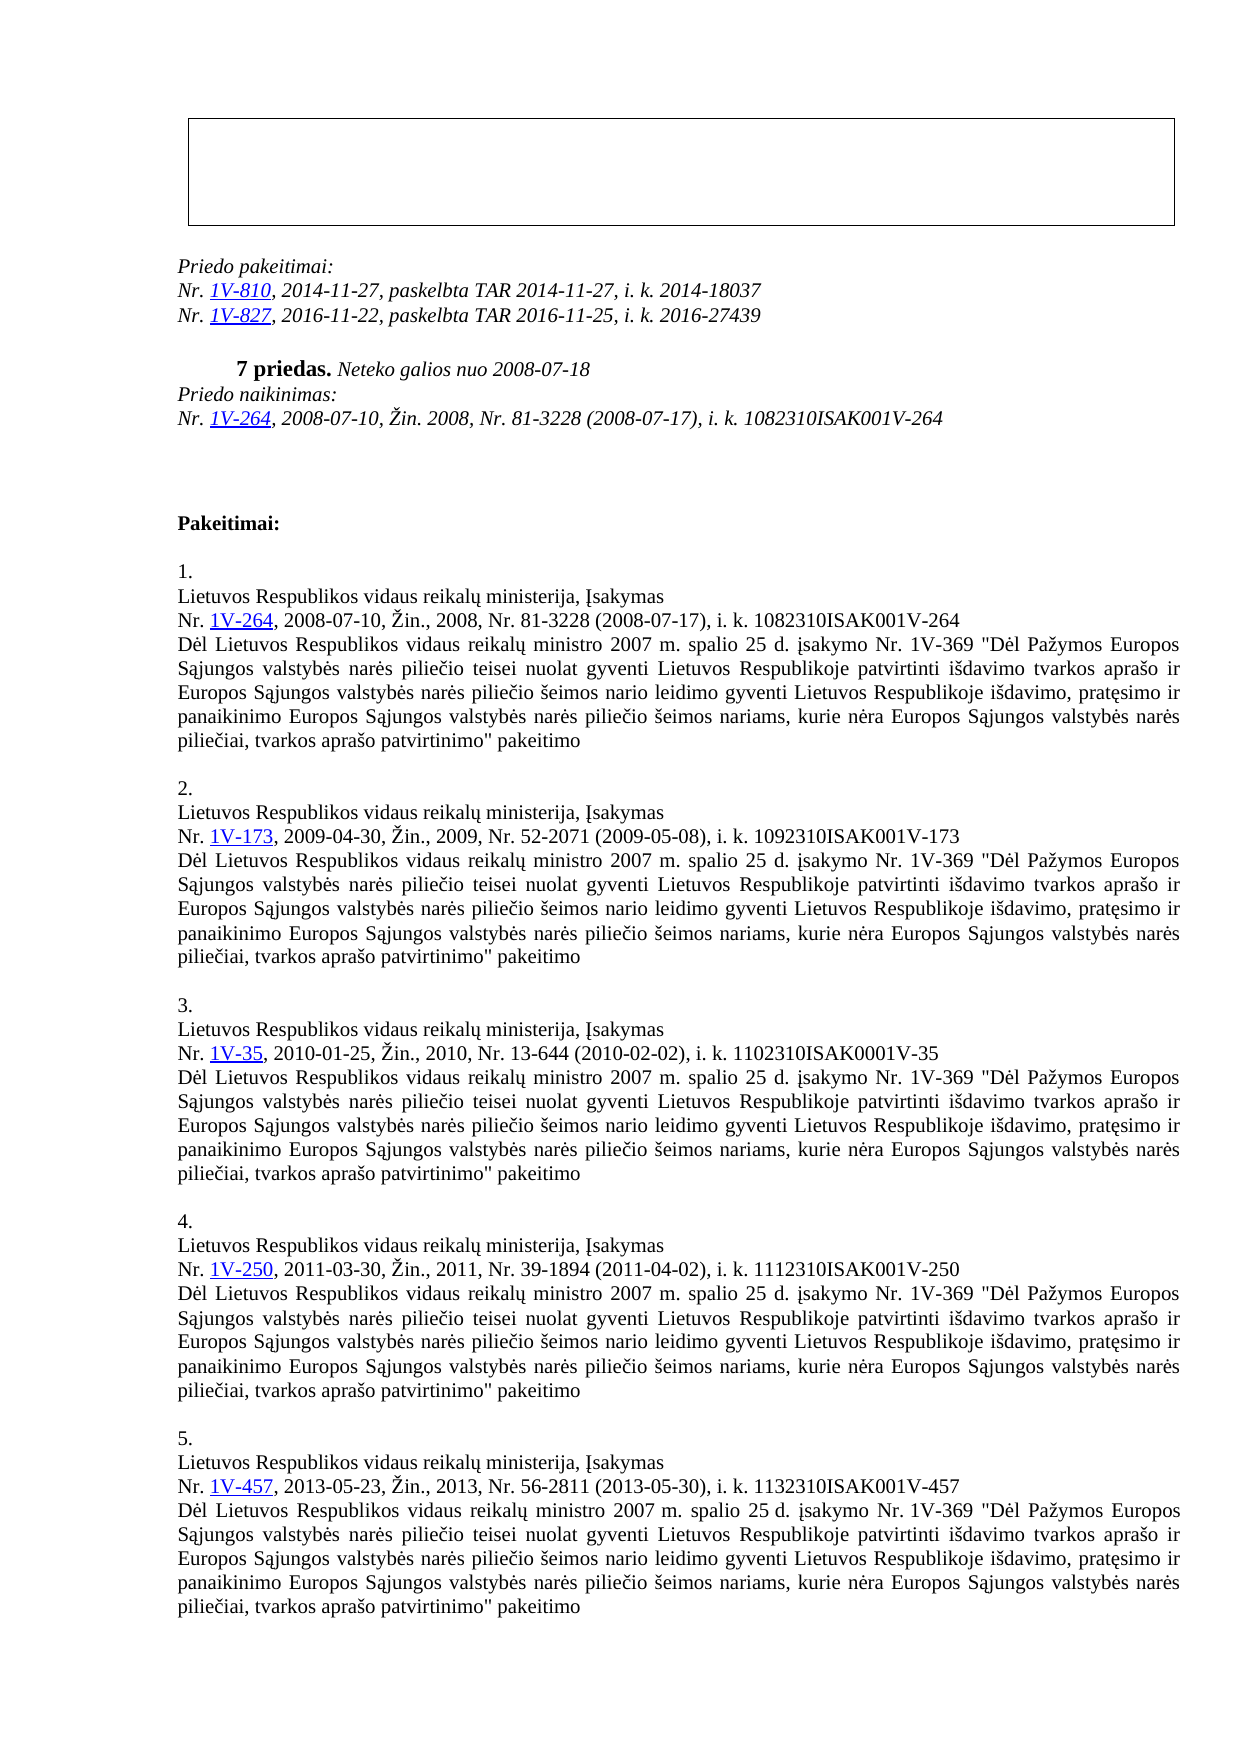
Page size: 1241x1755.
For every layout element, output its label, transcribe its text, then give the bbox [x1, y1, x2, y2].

text Dėl Lietuvos Respublikos vidaus reikalų ministro 2007 m. spalio 25 d. įsakymo Nr. 1V-369 "Dėl Pažymos Europos Sąjungos valstybės narės piliečio teisei nuolat gyventi Lietuvos Respublikoje patvirtinti išdavimo tvarkos aprašo ir Europos Sąjungos valstybės narės piliečio šeimos nario leidimo gyventi Lietuvos Respublikoje išdavimo, pratęsimo ir panaikinimo Europos Sąjungos valstybės narės piliečio šeimos nariams, kurie nėra Europos Sąjungos valstybės narės piliečiai, tvarkos aprašo patvirtinimo" pakeitimo [177, 1065, 1181, 1185]
text Dėl Lietuvos Respublikos vidaus reikalų ministro 2007 m. spalio 25 d. įsakymo Nr. 1V-369 "Dėl Pažymos Europos Sąjungos valstybės narės piliečio teisei nuolat gyventi Lietuvos Respublikoje patvirtinti išdavimo tvarkos aprašo ir Europos Sąjungos valstybės narės piliečio šeimos nario leidimo gyventi Lietuvos Respublikoje išdavimo, pratęsimo ir panaikinimo Europos Sąjungos valstybės narės piliečio šeimos nariams, kurie nėra Europos Sąjungos valstybės narės piliečiai, tvarkos aprašo patvirtinimo" pakeitimo [177, 632, 1181, 752]
text Lietuvos Respublikos vidaus reikalų ministerija, Įsakymas [177, 583, 1181, 608]
text Dėl Lietuvos Respublikos vidaus reikalų ministro 2007 m. spalio 25 d. įsakymo Nr. 1V-369 "Dėl Pažymos Europos Sąjungos valstybės narės piliečio teisei nuolat gyventi Lietuvos Respublikoje patvirtinti išdavimo tvarkos aprašo ir Europos Sąjungos valstybės narės piliečio šeimos nario leidimo gyventi Lietuvos Respublikoje išdavimo, pratęsimo ir panaikinimo Europos Sąjungos valstybės narės piliečio šeimos nariams, kurie nėra Europos Sąjungos valstybės narės piliečiai, tvarkos aprašo patvirtinimo" pakeitimo [177, 1498, 1181, 1618]
text Lietuvos Respublikos vidaus reikalų ministerija, Įsakymas [177, 1017, 1181, 1041]
text Nr. 1V-173, 2009-04-30, Žin., 2009, Nr. 52-2071 (2009-05-08), i. k. 1092310ISAK001V-173 [177, 824, 1181, 848]
text 3. [177, 993, 1181, 1017]
text Lietuvos Respublikos vidaus reikalų ministerija, Įsakymas [177, 1450, 1181, 1474]
text 4. [177, 1209, 1181, 1233]
text Lietuvos Respublikos vidaus reikalų ministerija, Įsakymas [177, 1233, 1181, 1257]
text Dėl Lietuvos Respublikos vidaus reikalų ministro 2007 m. spalio 25 d. įsakymo Nr. 1V-369 "Dėl Pažymos Europos Sąjungos valstybės narės piliečio teisei nuolat gyventi Lietuvos Respublikoje patvirtinti išdavimo tvarkos aprašo ir Europos Sąjungos valstybės narės piliečio šeimos nario leidimo gyventi Lietuvos Respublikoje išdavimo, pratęsimo ir panaikinimo Europos Sąjungos valstybės narės piliečio šeimos nariams, kurie nėra Europos Sąjungos valstybės narės piliečiai, tvarkos aprašo patvirtinimo" pakeitimo [177, 848, 1181, 968]
text Nr. 1V-35, 2010-01-25, Žin., 2010, Nr. 13-644 (2010-02-02), i. k. 1102310ISAK0001V-35 [177, 1041, 1181, 1065]
text Nr. 1V-457, 2013-05-23, Žin., 2013, Nr. 56-2811 (2013-05-30), i. k. 1132310ISAK001V-457 [177, 1474, 1181, 1498]
text 1. [177, 559, 1181, 583]
text Priedo pakeitimai: [177, 254, 1181, 278]
text Nr. 1V-250, 2011-03-30, Žin., 2011, Nr. 39-1894 (2011-04-02), i. k. 1112310ISAK001V-250 [177, 1257, 1181, 1281]
text 2. [177, 776, 1181, 800]
text 5. [177, 1426, 1181, 1450]
text Pakeitimai: [177, 511, 1181, 535]
text Lietuvos Respublikos vidaus reikalų ministerija, Įsakymas [177, 800, 1181, 824]
text 7 priedas. Neteko galios nuo 2008-07-18 [177, 355, 1181, 382]
text Priedo naikinimas: [177, 382, 1181, 406]
text Dėl Lietuvos Respublikos vidaus reikalų ministro 2007 m. spalio 25 d. įsakymo Nr. 1V-369 "Dėl Pažymos Europos Sąjungos valstybės narės piliečio teisei nuolat gyventi Lietuvos Respublikoje patvirtinti išdavimo tvarkos aprašo ir Europos Sąjungos valstybės narės piliečio šeimos nario leidimo gyventi Lietuvos Respublikoje išdavimo, pratęsimo ir panaikinimo Europos Sąjungos valstybės narės piliečio šeimos nariams, kurie nėra Europos Sąjungos valstybės narės piliečiai, tvarkos aprašo patvirtinimo" pakeitimo [177, 1281, 1181, 1402]
text Nr. 1V-827, 2016-11-22, paskelbta TAR 2016-11-25, i. k. 2016-27439 [177, 302, 1181, 327]
table_header [189, 119, 1174, 224]
text Nr. 1V-264, 2008-07-10, Žin., 2008, Nr. 81-3228 (2008-07-17), i. k. 1082310ISAK001V-264 [177, 608, 1181, 632]
text Nr. 1V-810, 2014-11-27, paskelbta TAR 2014-11-27, i. k. 2014-18037 [177, 278, 1181, 302]
text Nr. 1V-264, 2008-07-10, Žin. 2008, Nr. 81-3228 (2008-07-17), i. k. 1082310ISAK001V-264 [177, 406, 1181, 430]
